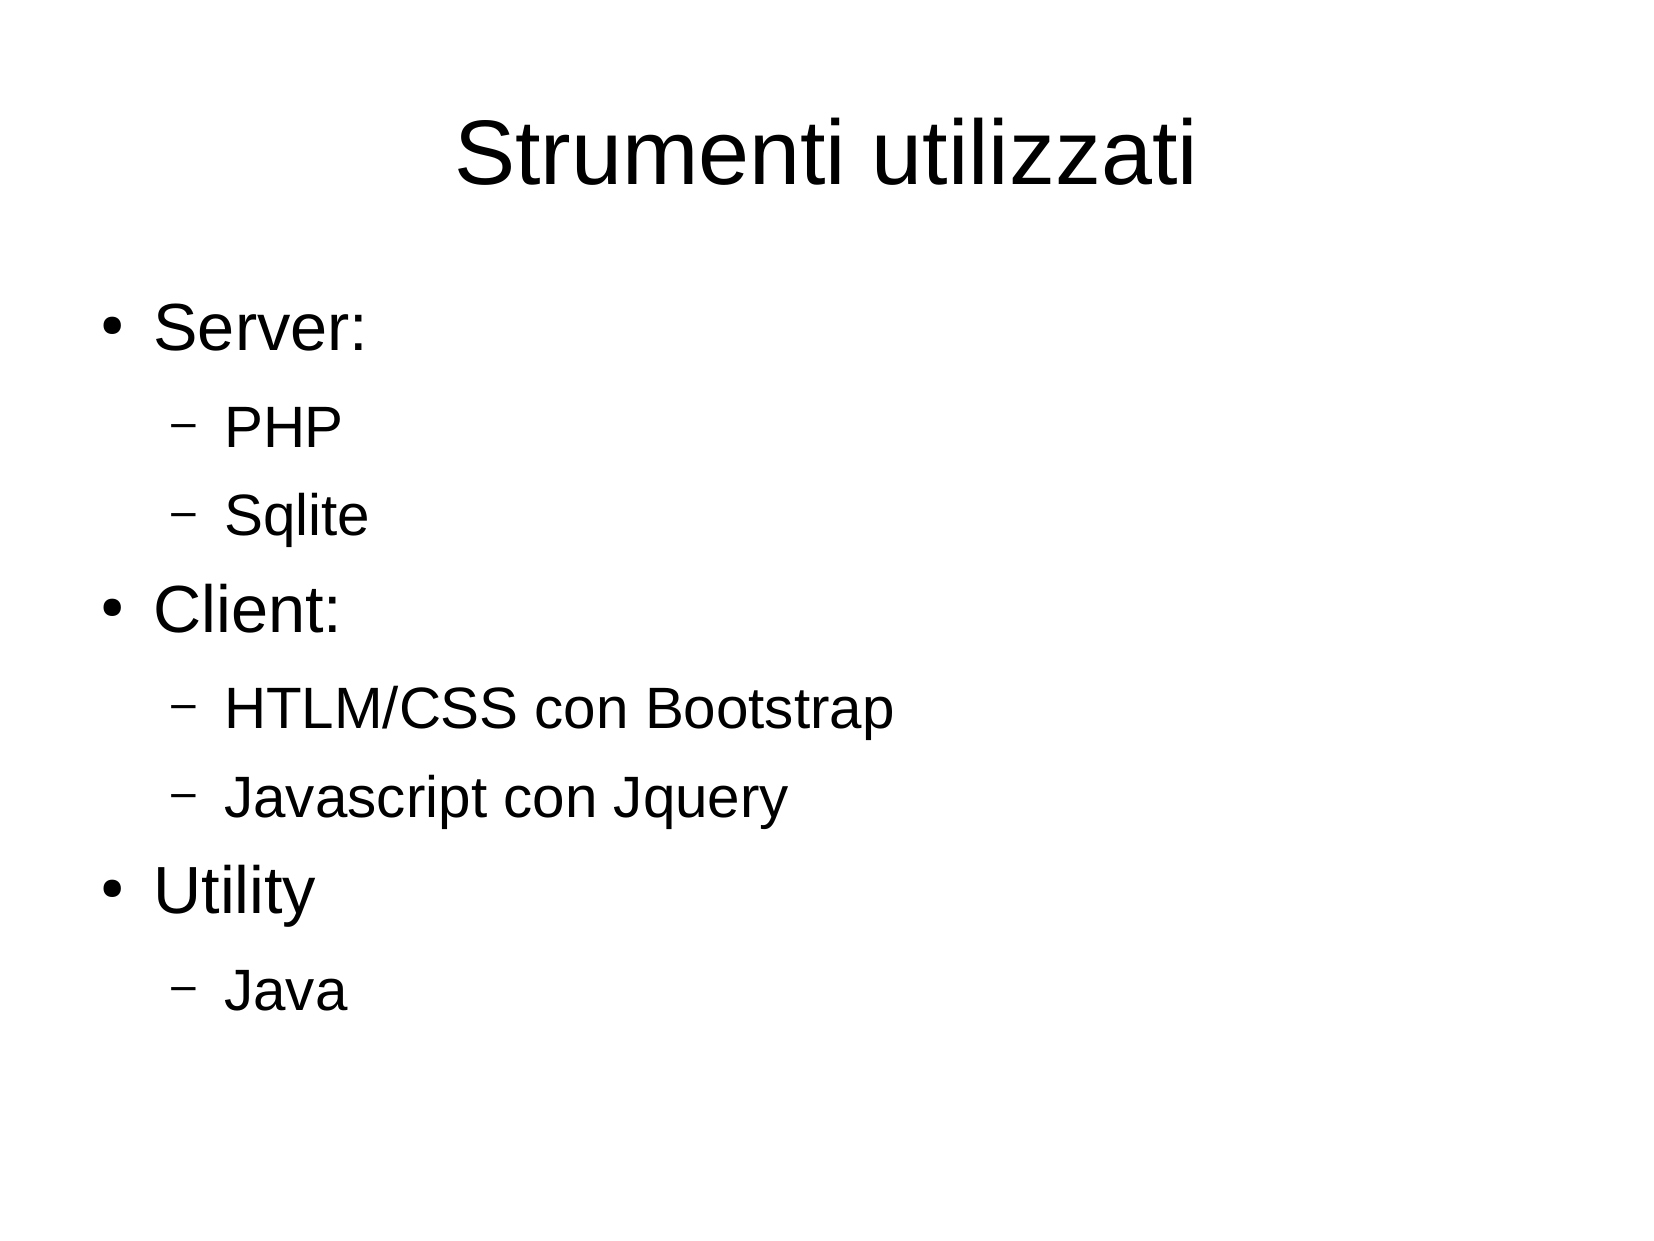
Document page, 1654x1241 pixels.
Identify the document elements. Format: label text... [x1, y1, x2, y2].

list Server: PHP Sqlite Client: HTLM/CSS con Bootstrap Javascript con Jquery Utility Java [82, 290, 1571, 1109]
title Strumenti utilizzati [82, 49, 1571, 257]
